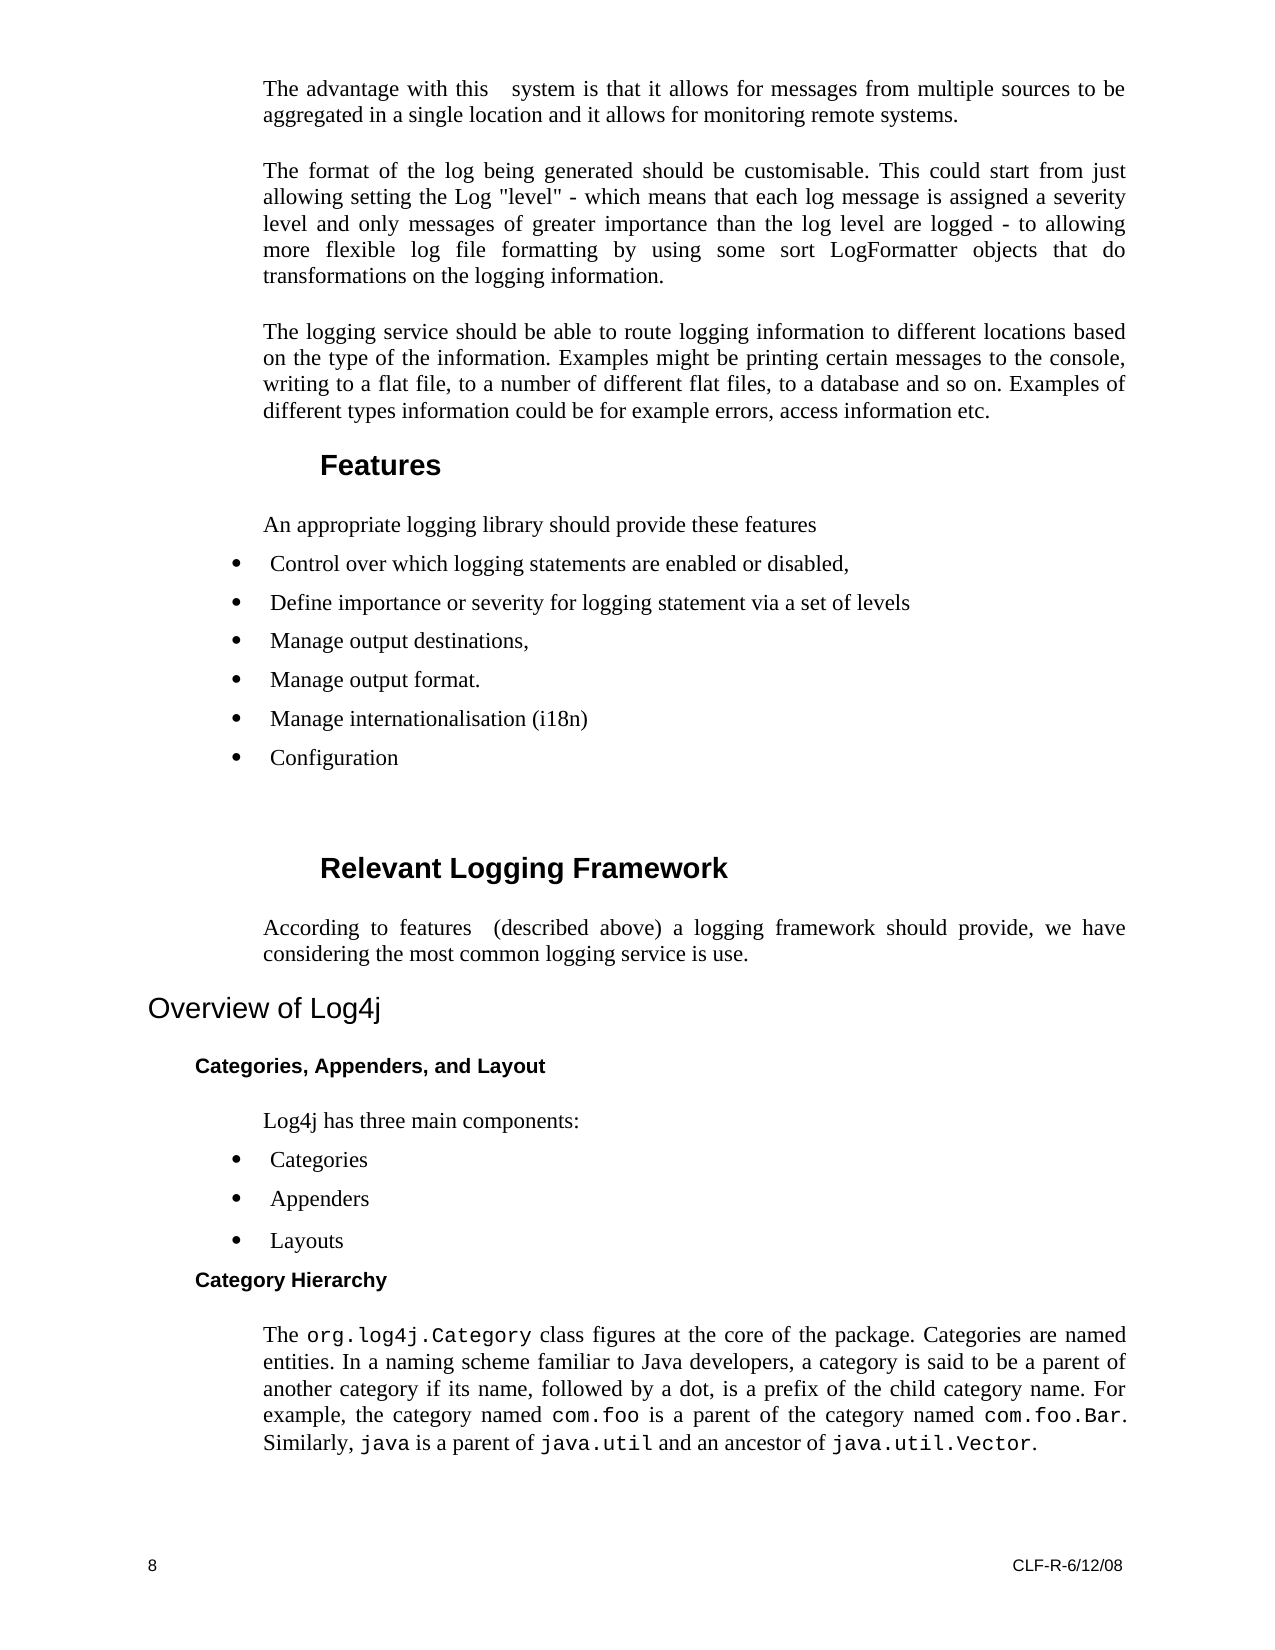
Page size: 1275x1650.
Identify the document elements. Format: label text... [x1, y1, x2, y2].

subtitle Relevant Logging Framework [148, 851, 1127, 884]
list Manage internationalisation (i18n) [232, 705, 1127, 732]
list Configuration [232, 744, 1127, 770]
list Manage output destinations, [232, 627, 1127, 654]
list Layouts [232, 1224, 1127, 1255]
text An appropriate logging library should provide these features [263, 511, 1127, 537]
subtitle Categories, Appenders, and Layout [195, 1054, 1127, 1078]
text The advantage with this system is that it allows for messages from multiple sources to be aggregated in a single location and it allows for monitoring remote systems. [263, 75, 1127, 128]
list Appenders [232, 1185, 1127, 1211]
text According to features (described above) a logging framework should provide, we have considering the most common logging service is use. [263, 914, 1127, 966]
text Log4j has three main components: [263, 1107, 1127, 1133]
subtitle Features [148, 448, 1127, 482]
list Manage output format. [232, 666, 1127, 693]
text The org.log4j.Category class figures at the core of the package. Categories are named entities. In a naming scheme familiar to Java developers, a category is said to be a parent of another category if its name, followed by a dot, is a prefix of the child category name. For example, the category named com.foo is a parent of the category named com.foo.Bar. Similarly, java is a parent of java.util and an ancestor of java.util.Vector. [263, 1321, 1127, 1456]
text The logging service should be able to route logging information to different locations based on the type of the information. Examples might be printing certain messages to the console, writing to a flat file, to a number of different flat files, to a database and so on. Examples of different types information could be for example errors, access information etc. [263, 318, 1127, 423]
subtitle Overview of Log4j [0, 991, 1127, 1025]
list Define importance or severity for logging statement via a set of levels [232, 589, 1127, 615]
subtitle Category Hierarchy [195, 1267, 1127, 1291]
list Control over which logging statements are enabled or disabled, [232, 550, 1127, 576]
text The format of the log being generated should be customisable. This could start from just allowing setting the Log "level" - which means that each log message is assigned a severity level and only messages of greater importance than the log level are logged - to allowing more flexible log file formatting by using some sort LogFormatter objects that do transformations on the logging information. [263, 157, 1127, 289]
list Categories [232, 1146, 1127, 1172]
